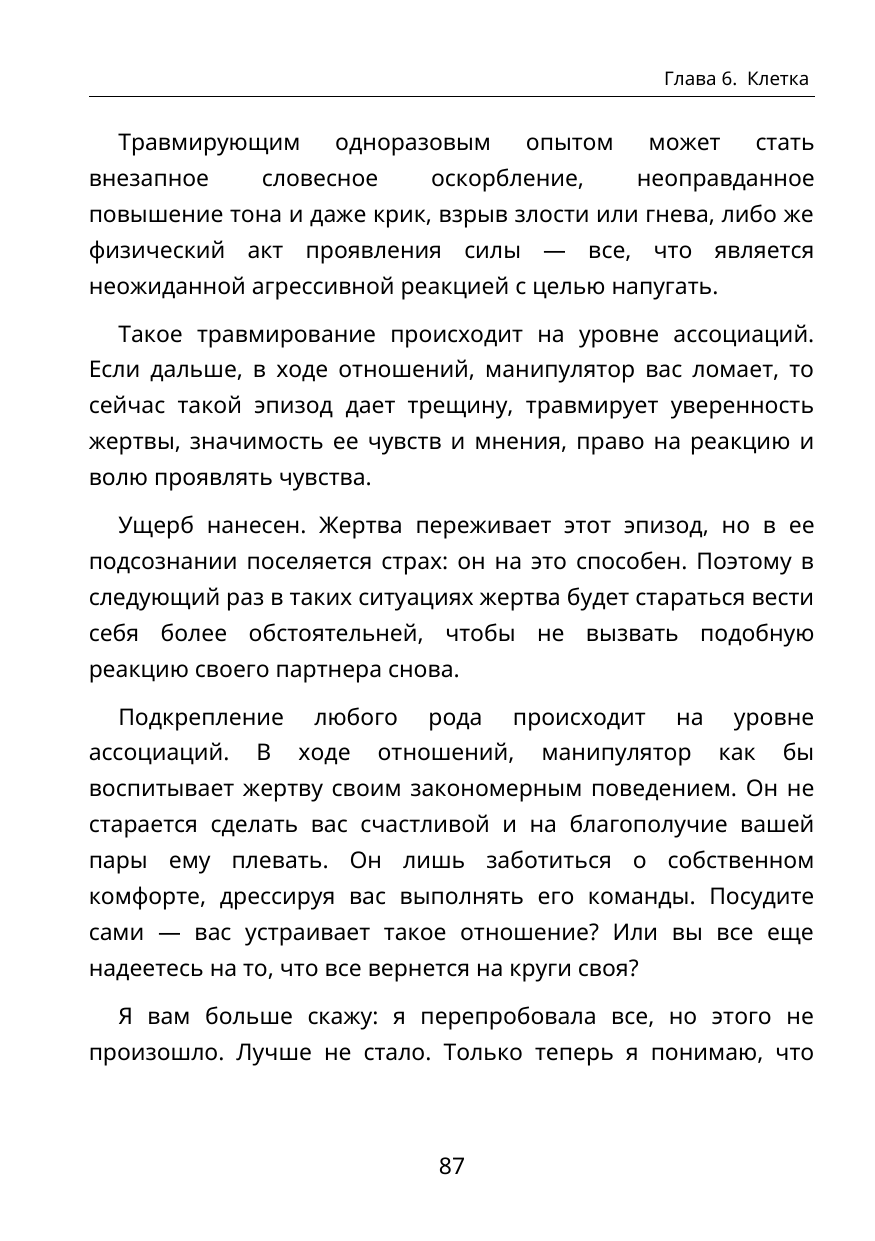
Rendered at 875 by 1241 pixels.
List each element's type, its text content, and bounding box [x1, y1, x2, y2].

text Ущерб нанесен. Жертва переживает этот эпизод, но в ее подсознании поселяется страх: он на это способен. Поэтому в следующий раз в таких ситуациях жертва будет стараться вести себя более обстоятельней, чтобы не вызвать подобную реакцию своего партнера снова. [88, 509, 815, 684]
text Такое травмирование происходит на уровне ассоциаций. Если дальше, в ходе отношений, манипулятор вас ломает, то сейчас такой эпизод дает трещину, травмирует уверенность жертвы, значимость ее чувств и мнения, право на реакцию и волю проявлять чувства. [88, 317, 815, 492]
text Травмирующим одноразовым опытом может стать внезапное словесное оскорбление, неоправданное повышение тона и даже крик, взрыв злости или гнева, либо же физический акт проявления силы — все, что является неожиданной агрессивной реакцией с целью напугать. [88, 126, 815, 301]
text Я вам больше скажу: я перепробовала все, но этого не произошло. Лучше не стало. Только теперь я понимаю, что [88, 1000, 815, 1067]
text Подкрепление любого рода происходит на уровне ассоциаций. В ходе отношений, манипулятор как бы воспитывает жертву своим закономерным поведением. Он не старается сделать вас счастливой и на благополучие вашей пары ему плевать. Он лишь заботиться о собственном комфорте, дрессируя вас выполнять его команды. Посудите сами — вас устраивает такое отношение? Или вы все еще надеетесь на то, что все вернется на круги своя? [88, 700, 815, 983]
